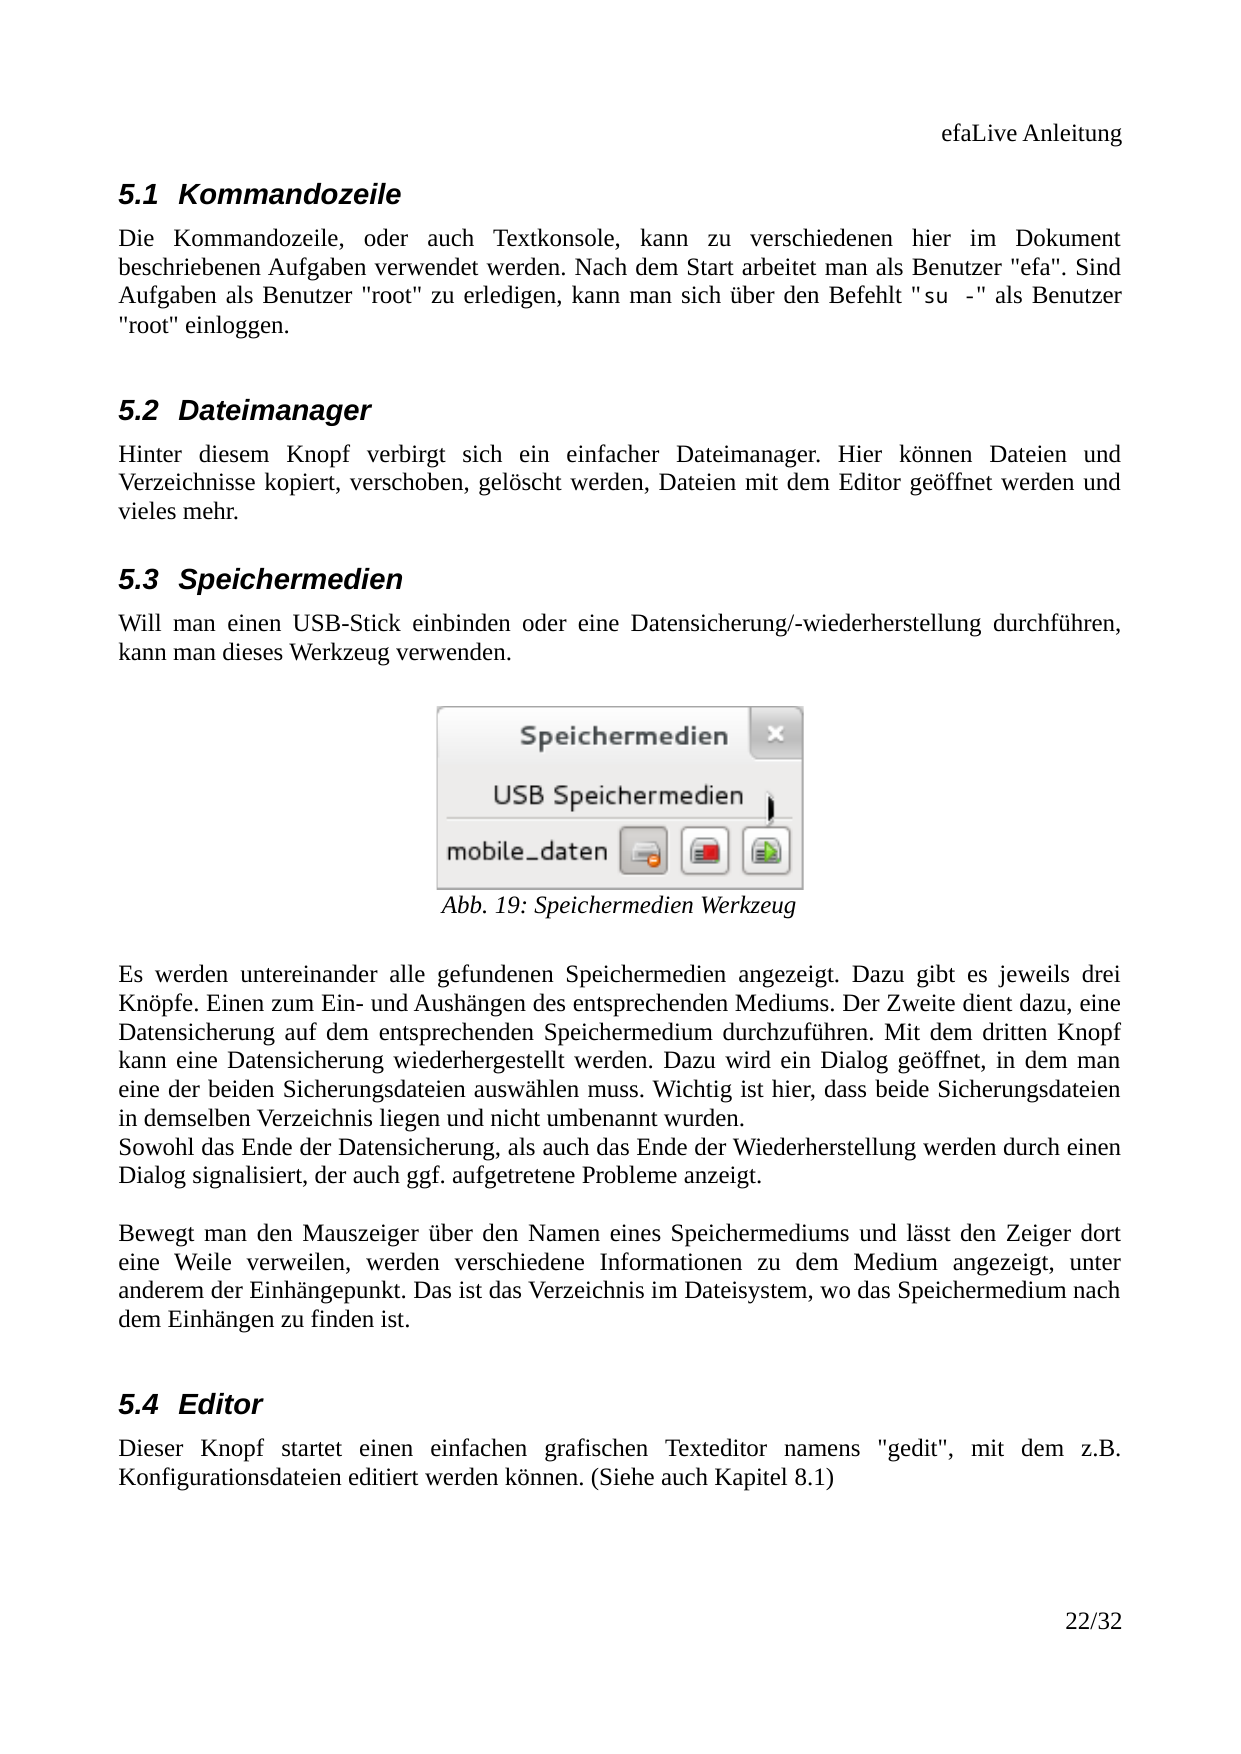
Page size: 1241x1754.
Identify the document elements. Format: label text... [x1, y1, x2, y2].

subtitle Speichermedien [118, 562, 1122, 596]
text Dieser Knopf startet einen einfachen grafischen Texteditor namens "gedit", mit dem z.B. Konfigurationsdateien editiert werden können. (Siehe auch Kapitel 8.1) [118, 1433, 1122, 1490]
picture [436, 706, 804, 890]
text Hinter diesem Knopf verbirgt sich ein einfacher Dateimanager. Hier können Dateien und Verzeichnisse kopiert, verschoben, gelöscht werden, Dateien mit dem Editor geöffnet werden und vieles mehr. [118, 439, 1122, 525]
subtitle Dateimanager [118, 393, 1122, 426]
text Es werden untereinander alle gefundenen Speichermedien angezeigt. Dazu gibt es jeweils drei Knöpfe. Einen zum Ein- und Aushängen des entsprechenden Mediums. Der Zweite dient dazu, eine Datensicherung auf dem entsprechenden Speichermedium durchzuführen. Mit dem dritten Knopf kann eine Datensicherung wiederhergestellt werden. Dazu wird ein Dialog geöffnet, in dem man eine der beiden Sicherungsdateien auswählen muss. Wichtig ist hier, dass beide Sicherungsdateien in demselben Verzeichnis liegen und nicht umbenannt wurden. [118, 959, 1122, 1132]
text Sowohl das Ende der Datensicherung, als auch das Ende der Wiederherstellung werden durch einen Dialog signalisiert, der auch ggf. aufgetretene Probleme anzeigt. [118, 1132, 1122, 1189]
text Die Kommandozeile, oder auch Textkonsole, kann zu verschiedenen hier im Dokument beschriebenen Aufgaben verwendet werden. Nach dem Start arbeitet man als Benutzer "efa". Sind Aufgaben als Benutzer "root" zu erledigen, kann man sich über den Befehlt "su -" als Benutzer "root" einloggen. [118, 223, 1122, 339]
text Bewegt man den Mauszeiger über den Namen eines Speichermediums und lässt den Zeiger dort eine Weile verweilen, werden verschiedene Informationen zu dem Medium angezeigt, unter anderem der Einhängepunkt. Das ist das Verzeichnis im Dateisystem, wo das Speichermedium nach dem Einhängen zu finden ist. [118, 1218, 1122, 1333]
text Will man einen USB-Stick einbinden oder eine Datensicherung/-wiederherstellung durchführen, kann man dieses Werkzeug verwenden. [118, 608, 1122, 666]
subtitle Kommandozeile [118, 177, 1122, 211]
text Abb. 19: Speichermedien Werkzeug [373, 890, 867, 919]
subtitle Editor [118, 1387, 1122, 1420]
